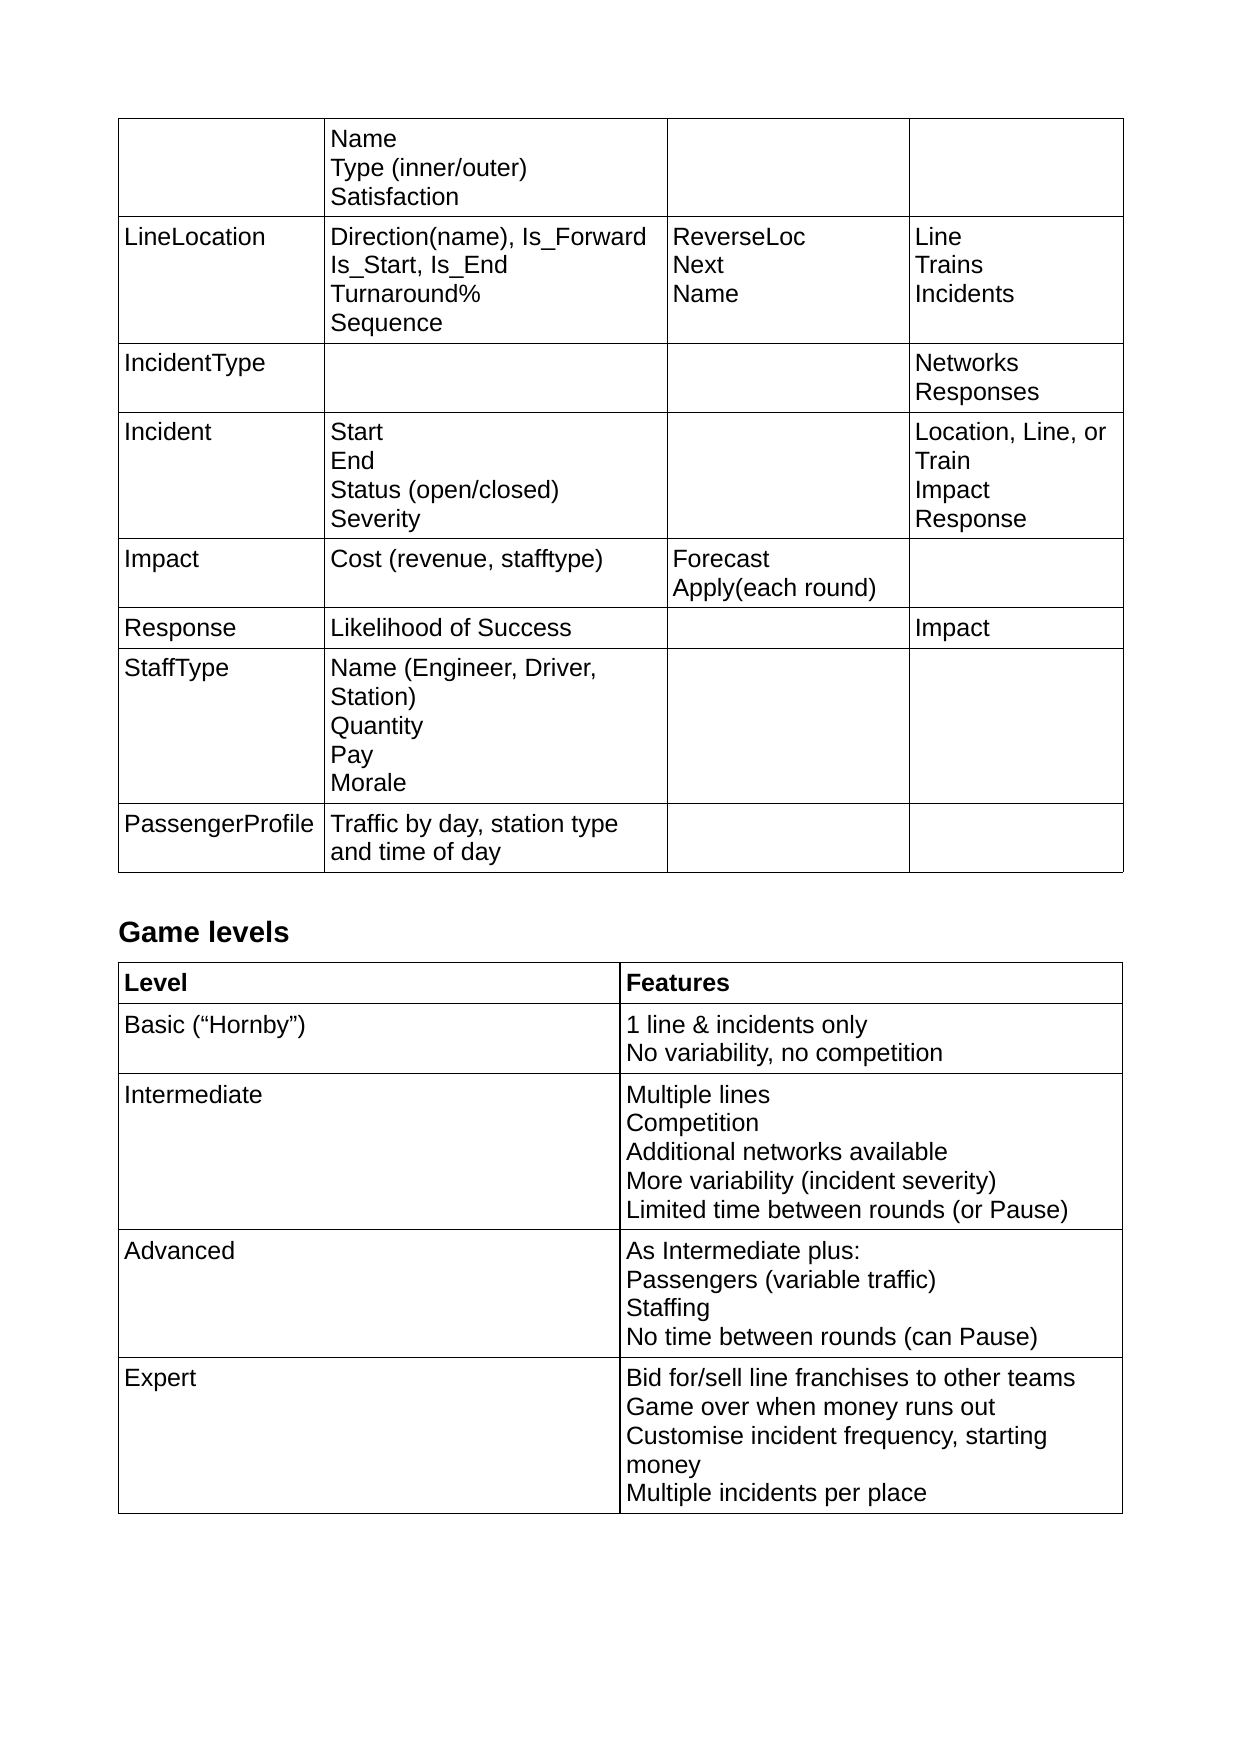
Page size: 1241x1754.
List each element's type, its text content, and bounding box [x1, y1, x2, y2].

table_cell Intermediate [119, 1074, 619, 1229]
subtitle Game levels [118, 915, 1122, 949]
table_cell [910, 539, 1123, 607]
table_cell Direction(name), Is_Forward Is_Start, Is_End Turnaround% Sequence [325, 217, 667, 342]
table_cell As Intermediate plus: Passengers (variable traffic) Staffing No time between rounds (can Pause) [621, 1230, 1122, 1357]
table_cell Impact [119, 539, 324, 607]
table_cell Forecast Apply(each round) [668, 539, 909, 607]
table_cell [668, 344, 909, 412]
table_cell [668, 649, 909, 803]
table_cell PassengerProfile [119, 804, 324, 872]
table_cell Incident [119, 413, 324, 538]
table_cell Line Trains Incidents [910, 217, 1123, 342]
table_cell Likelihood of Success [325, 608, 667, 647]
table_cell [668, 804, 909, 872]
table_cell Bid for/sell line franchises to other teams Game over when money runs out Customise incident frequency, starting money Multiple incidents per place [621, 1358, 1122, 1513]
table_cell [910, 804, 1123, 872]
table_cell Basic (“Hornby”) [119, 1004, 619, 1073]
table_header Features [621, 963, 1122, 1003]
table_cell [910, 649, 1123, 803]
table_cell Start End Status (open/closed) Severity [325, 413, 667, 538]
table_cell StaffType [119, 649, 324, 803]
table_cell Advanced [119, 1230, 619, 1357]
table_cell [910, 119, 1123, 216]
table_cell ReverseLoc Next Name [668, 217, 909, 342]
table_cell Traffic by day, station type and time of day [325, 804, 667, 872]
table_cell [325, 344, 667, 412]
table_cell 1 line & incidents only No variability, no competition [621, 1004, 1122, 1073]
table_cell Cost (revenue, stafftype) [325, 539, 667, 607]
table_cell Impact [910, 608, 1123, 647]
table_cell LineLocation [119, 217, 324, 342]
table_cell Expert [119, 1358, 619, 1513]
table_header Level [119, 963, 619, 1003]
table_cell Response [119, 608, 324, 647]
table_cell IncidentType [119, 344, 324, 412]
table_cell [668, 119, 909, 216]
table_cell Location, Line, or Train Impact Response [910, 413, 1123, 538]
table_cell Name Type (inner/outer) Satisfaction [325, 119, 667, 216]
table_cell [119, 119, 324, 216]
table_cell Multiple lines Competition Additional networks available More variability (incident severity) Limited time between rounds (or Pause) [621, 1074, 1122, 1229]
table_cell [668, 413, 909, 538]
table_cell Networks Responses [910, 344, 1123, 412]
table_cell Name (Engineer, Driver, Station) Quantity Pay Morale [325, 649, 667, 803]
table_cell [668, 608, 909, 647]
